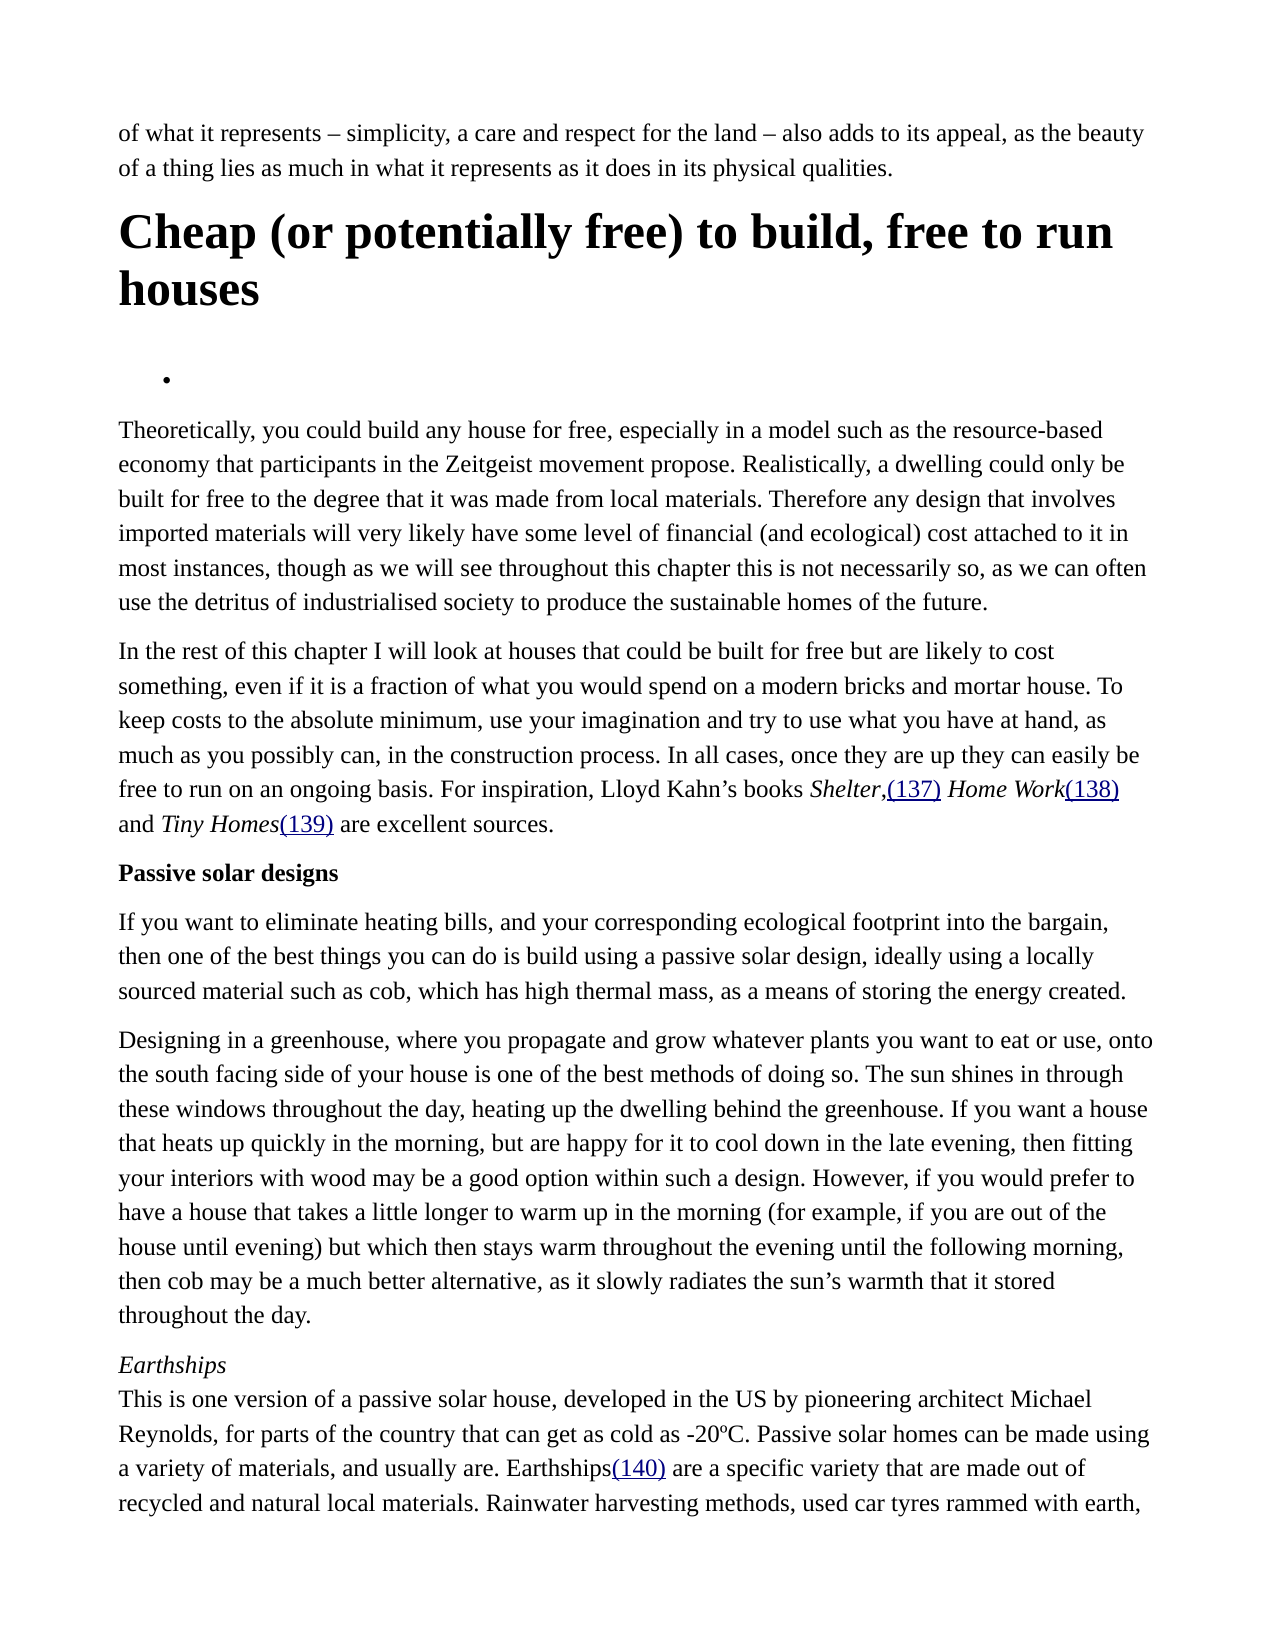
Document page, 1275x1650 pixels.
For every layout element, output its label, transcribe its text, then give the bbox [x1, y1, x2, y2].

text In the rest of this chapter I will look at houses that could be built for free but are likely to cost something, even if it is a fraction of what you would spend on a modern bricks and mortar house. To keep costs to the absolute minimum, use your imagination and try to use what you have at hand, as much as you possibly can, in the construction process. In all cases, once they are up they can easily be free to run on an ongoing basis. For inspiration, Lloyd Kahn’s books Shelter,(137) Home Work(138) and Tiny Homes(139) are excellent sources. [118, 636, 1157, 837]
text Passive solar designs [118, 858, 1157, 886]
text Theoretically, you could build any house for free, especially in a model such as the resource-based economy that participants in the Zeitgeist movement propose. Realistically, a dwelling could only be built for free to the degree that it was made from local materials. Therefore any design that involves imported materials will very likely have some level of financial (and ecological) cost attached to it in most instances, though as we will see throughout this chapter this is not necessarily so, as we can often use the detritus of industrialised society to produce the sustainable homes of the future. [118, 415, 1157, 616]
text of what it represents – simplicity, a care and respect for the land – also adds to its appeal, as the beauty of a thing lies as much in what it represents as it does in its physical qualities. [118, 118, 1157, 181]
text If you want to eliminate heating bills, and your corresponding ecological footprint into the bargain, then one of the best things you can do is build using a passive solar design, ideally using a locally sourced material such as cob, which has high thermal mass, as a means of storing the energy created. [118, 907, 1157, 1004]
text Earthships This is one version of a passive solar house, developed in the US by pioneering architect Michael Reynolds, for parts of the country that can get as cold as -20ºC. Passive solar homes can be made using a variety of materials, and usually are. Earthships(140) are a specific variety that are made out of recycled and natural local materials. Rainwater harvesting methods, used car tyres rammed with earth, [118, 1350, 1157, 1516]
text Designing in a greenhouse, where you propagate and grow whatever plants you want to eat or use, onto the south facing side of your house is one of the best methods of doing so. The sun shines in through these windows throughout the day, heating up the dwelling behind the greenhouse. If you want a house that heats up quickly in the morning, but are happy for it to cool down in the late evening, then fitting your interiors with wood may be a good option within such a design. However, if you would prefer to have a house that takes a little longer to warm up in the morning (for example, if you are out of the house until evening) but which then stays warm throughout the evening until the following morning, then cob may be a much better alternative, as it slowly radiates the sun’s warmth that it stored throughout the day. [118, 1025, 1157, 1329]
subtitle Cheap (or potentially free) to build, free to run houses [118, 202, 1157, 317]
